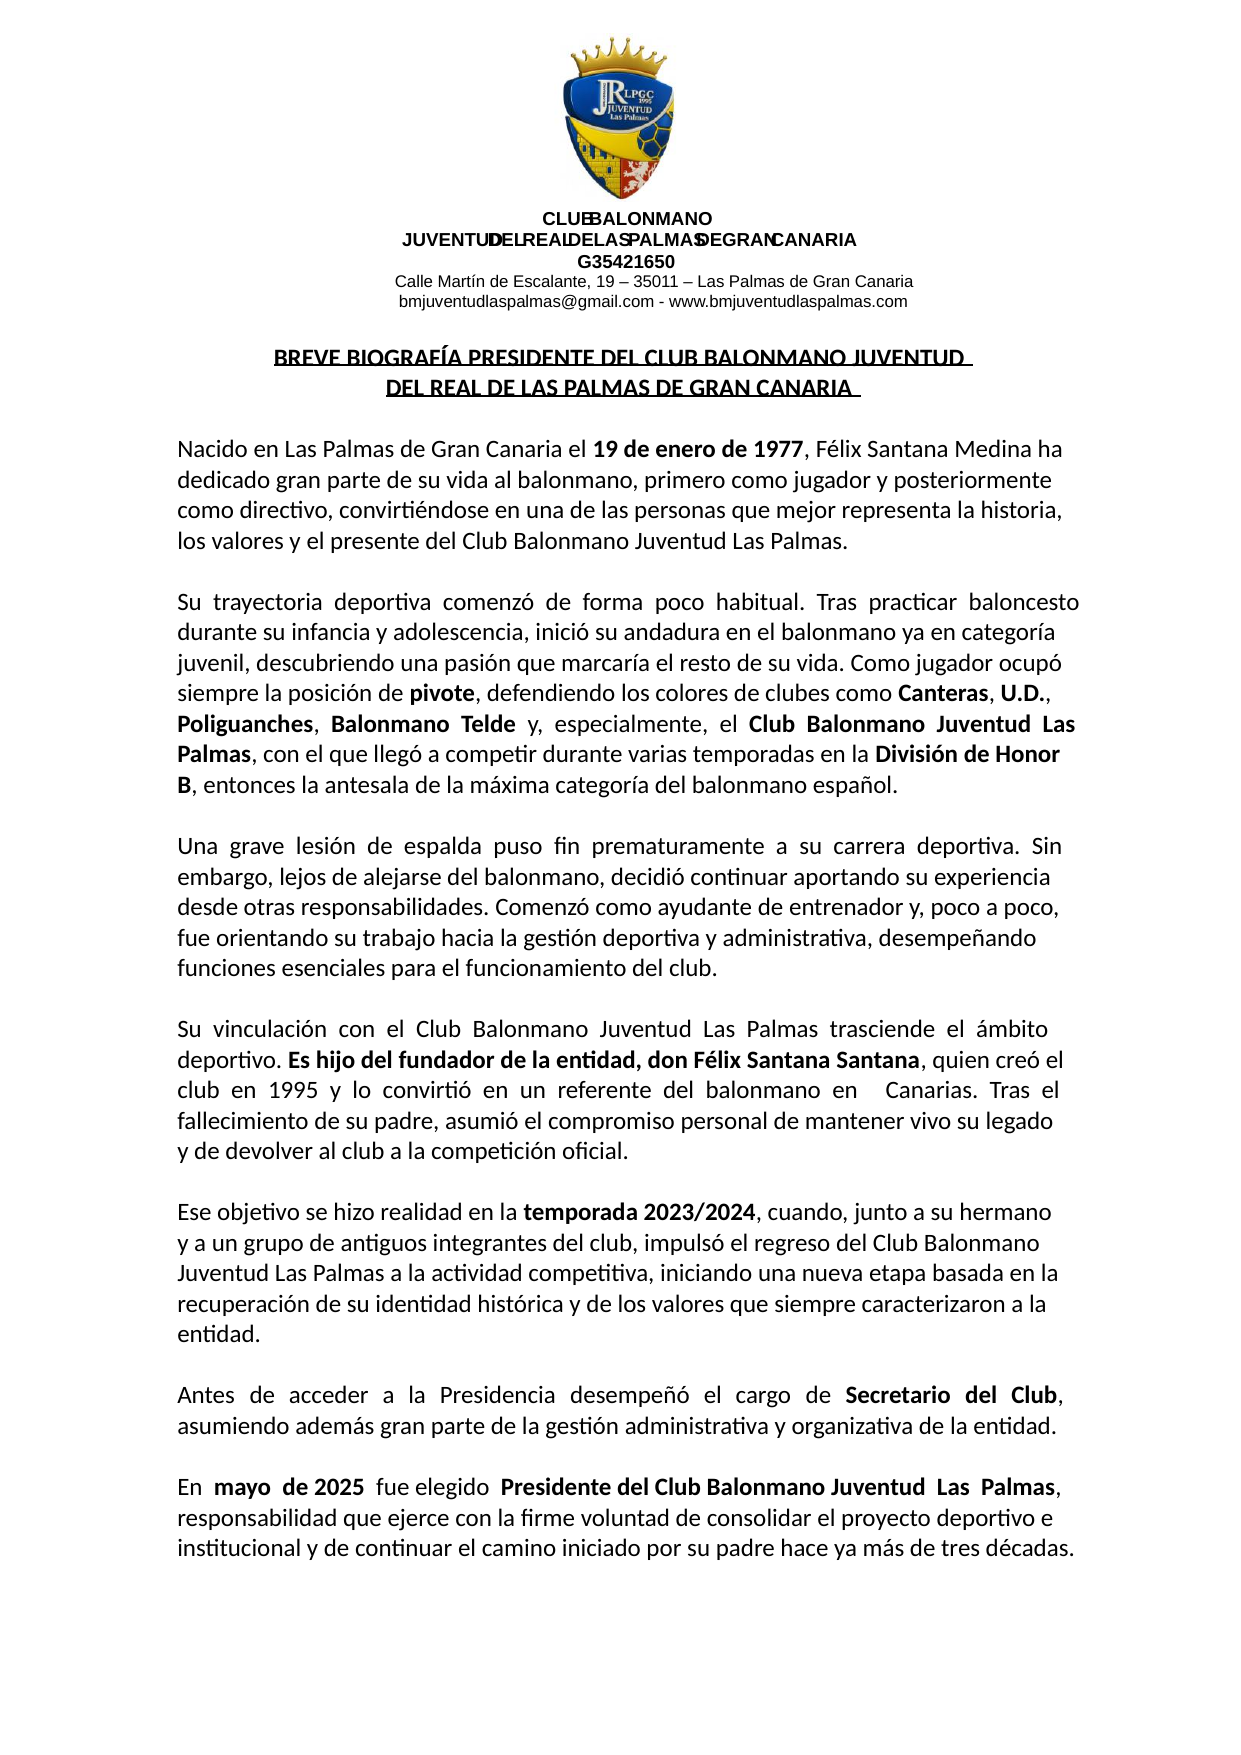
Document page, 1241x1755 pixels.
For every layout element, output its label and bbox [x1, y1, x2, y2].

picture [542, 33, 698, 202]
